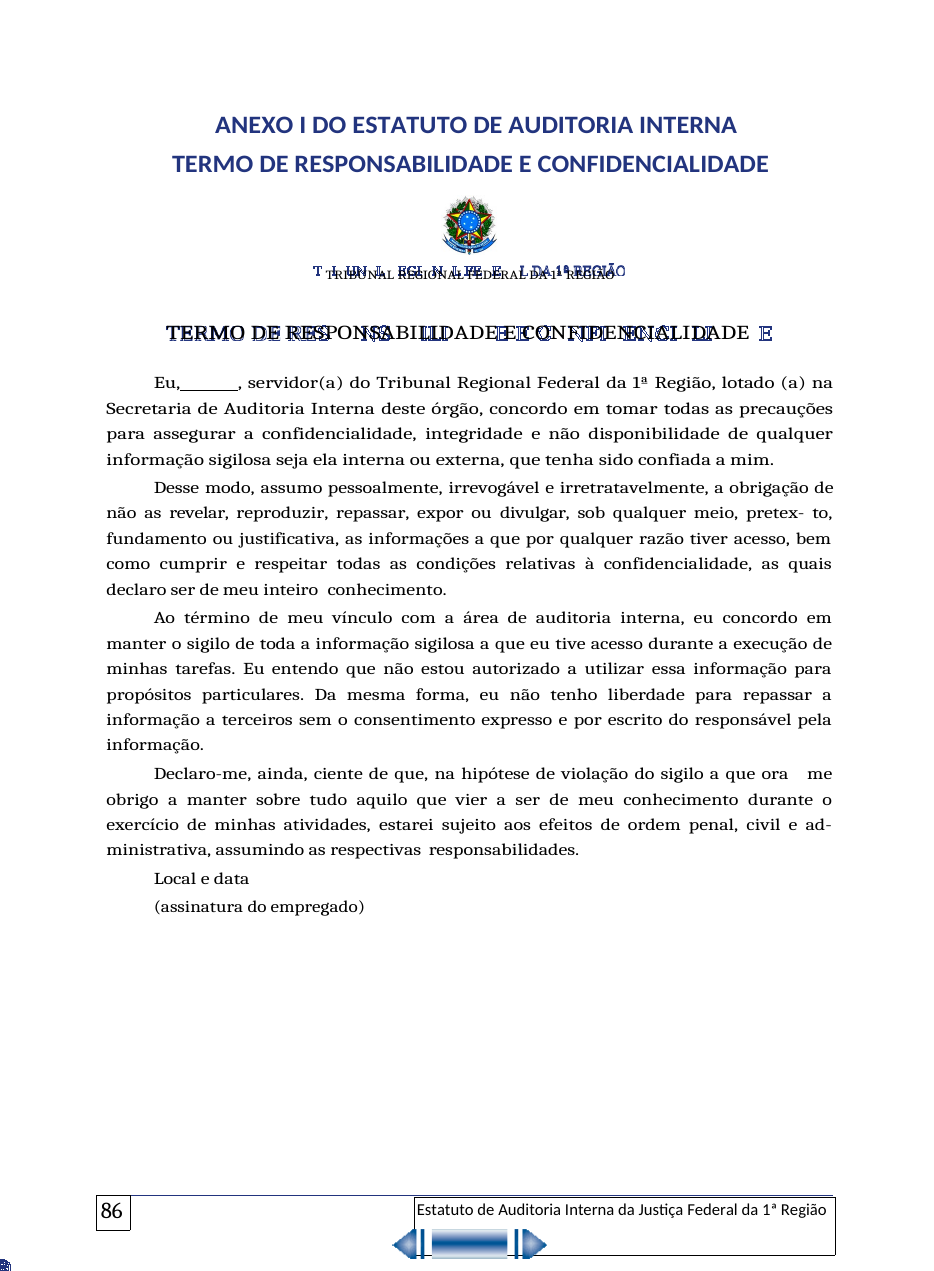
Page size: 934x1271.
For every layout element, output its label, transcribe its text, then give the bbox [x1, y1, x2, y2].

picture [392, 1229, 425, 1259]
text Desse modo, assumo pessoalmente, irrevogável e irretratavelmente, a obrigação de não as revelar, reproduzir, repassar, expor ou divulgar, sob qualquer meio, pretex- to, fundamento ou justificativa, as informações a que por qualquer razão tiver acesso, bem como cumprir e respeitar todas as condições relativas à confidencialidade, as quais declaro ser de meu inteiro conhecimento. [106, 478, 833, 599]
text Eu, , servidor(a) do Tribunal Regional Federal da 1ª Região, lotado (a) na Secretaria de Auditoria Interna deste órgão, concordo em tomar todas as precauções para assegurar a confidencialidade, integridade e não disponibilidade de qualquer informação sigilosa seja ela interna ou externa, que tenha sido confiada a mim. [106, 374, 833, 469]
picture [441, 195, 499, 255]
text TERMO DE RESPONSABILIDADE E CONFIDENCIALIDADE [166, 322, 856, 345]
text Ao término de meu vínculo com a área de auditoria interna, eu concordo em manter o sigilo de toda a informação sigilosa a que eu tive acesso durante a execução de minhas tarefas. Eu entendo que não estou autorizado a utilizar essa informação para propósitos particulares. Da mesma forma, eu não tenho liberdade para repassar a informação a terceiros sem o consentimento expresso e por escrito do responsável pela informação. [106, 609, 833, 755]
picture [514, 1229, 547, 1259]
subtitle ANEXO I DO ESTATUTO DE AUDITORIA INTERNA TERMO DE RESPONSABILIDADE E CONFIDENCIALIDADE [172, 110, 817, 179]
picture [431, 1229, 508, 1259]
text (assinatura do empregado) [153, 898, 856, 917]
text Declaro-me, ainda, ciente de que, na hipótese de violação do sigilo a que ora me obrigo a manter sobre tudo aquilo que vier a ser de meu conhecimento durante o exercício de minhas atividades, estarei sujeito aos efeitos de ordem penal, civil e ad- ministrativa, assumindo as respectivas responsabilidades. [106, 764, 833, 860]
text TRIBUNAL REGIONAL FEDERAL DA 1ª REGIÃO [83, 255, 856, 283]
text Local e data [153, 869, 856, 888]
